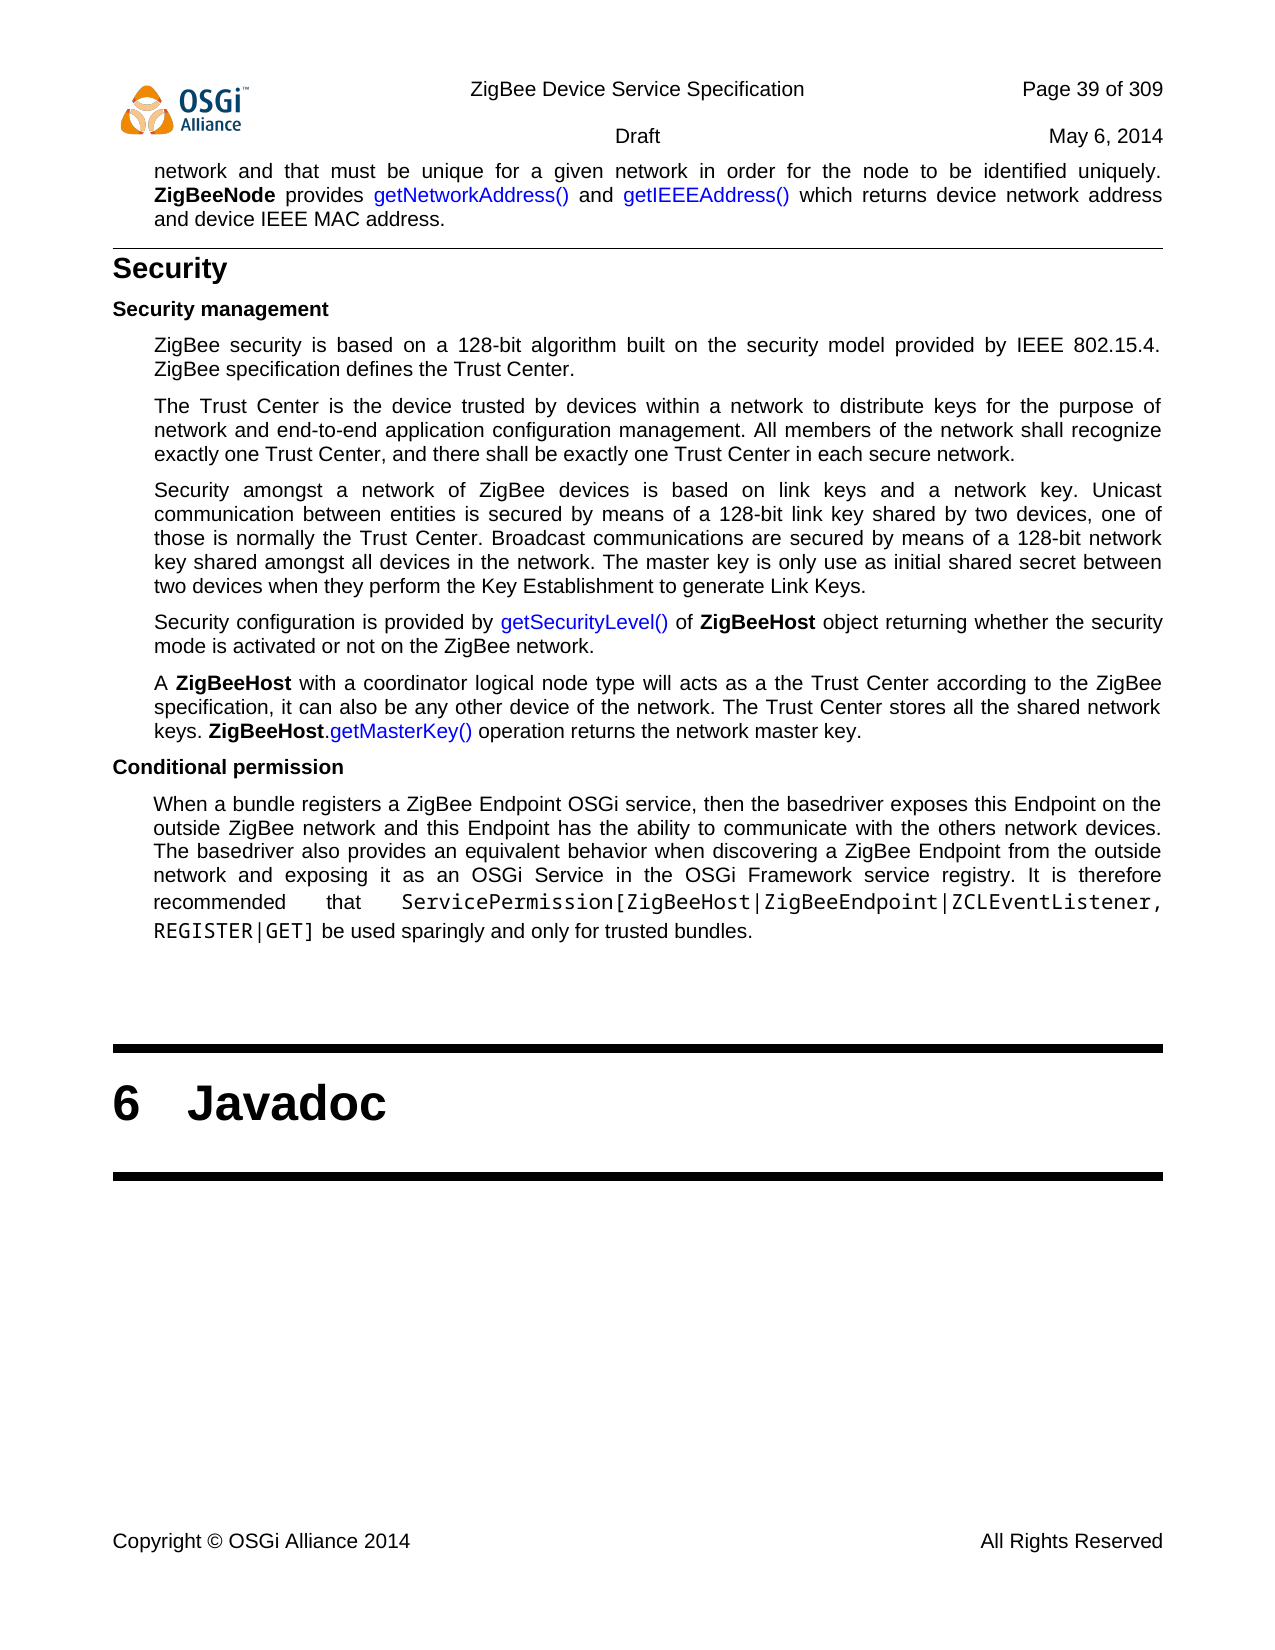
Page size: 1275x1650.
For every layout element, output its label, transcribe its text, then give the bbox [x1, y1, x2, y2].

text When a bundle registers a ZigBee Endpoint OSGi service, then the basedriver exposes this Endpoint on the outside ZigBee network and this Endpoint has the ability to communicate with the others network devices. The basedriver also provides an equivalent behavior when discovering a ZigBee Endpoint from the outside network and exposing it as an OSGi Service in the OSGi Framework service registry. It is therefore recommended that ServicePermission[ZigBeeHost|ZigBeeEndpoint|ZCLEventListener, REGISTER|GET] be used sparingly and only for trusted bundles. [153, 791, 1163, 944]
text network and that must be unique for a given network in order for the node to be identified uniquely. ZigBeeNode provides getNetworkAddress() and getIEEEAddress() which returns device network address and device IEEE MAC address. [154, 159, 1163, 231]
text ZigBee security is based on a 128-bit algorithm built on the security model provided by IEEE 802.15.4. ZigBee specification defines the Trust Center. [154, 333, 1163, 381]
text The Trust Center is the device trusted by devices within a network to distribute keys for the purpose of network and end-to-end application configuration management. All members of the network shall recognize exactly one Trust Center, and there shall be exactly one Trust Center in each secure network. [154, 393, 1163, 465]
list Security management [112, 297, 1163, 321]
list Conditional permission [112, 755, 1163, 779]
subtitle Security [112, 249, 1163, 284]
subtitle Javadoc [112, 1045, 1163, 1181]
picture [113, 78, 257, 142]
text Security amongst a network of ZigBee devices is based on link keys and a network key. Unicast communication between entities is secured by means of a 128-bit link key shared by two devices, one of those is normally the Trust Center. Broadcast communications are secured by means of a 128-bit network key shared amongst all devices in the network. The master key is only use as initial shared secret between two devices when they perform the Key Establishment to generate Link Keys. [154, 478, 1163, 598]
text Security configuration is provided by getSecurityLevel() of ZigBeeHost object returning whether the security mode is activated or not on the ZigBee network. [154, 610, 1163, 658]
text A ZigBeeHost with a coordinator logical node type will acts as a the Trust Center according to the ZigBee specification, it can also be any other device of the network. The Trust Center stores all the shared network keys. ZigBeeHost.getMasterKey() operation returns the network master key. [154, 671, 1163, 742]
